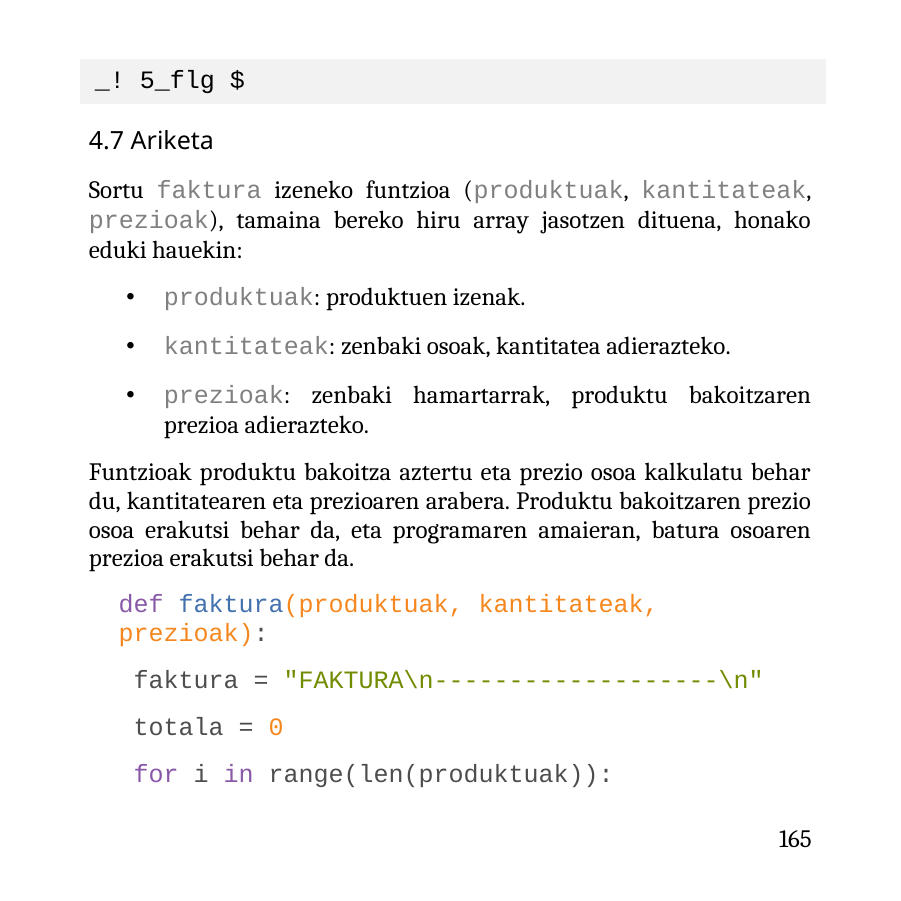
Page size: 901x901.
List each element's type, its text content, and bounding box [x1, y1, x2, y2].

list prezioak: zenbaki hamartarrak, produktu bakoitzaren prezioa adierazteko. [126, 381, 811, 439]
text Sortu faktura izeneko funtzioa (produktuak, kantitateak, prezioak), tamaina bereko hiru array jasotzen dituena, honako eduki hauekin: [89, 176, 811, 264]
text Funtzioak produktu bakoitza aztertu eta prezio osoa kalkulatu behar du, kantitatearen eta prezioaren arabera. Produktu bakoitzaren prezio osoa erakutsi behar da, eta programaren amaieran, batura osoaren prezioa erakutsi behar da. [89, 458, 811, 573]
text faktura = "FAKTURA\n-------------------\n" [118, 667, 811, 696]
text 4.7 Ariketa [89, 123, 811, 157]
text for i in range(len(produktuak)): [118, 761, 811, 790]
text def faktura(produktuak, kantitateak, prezioak): [118, 592, 811, 648]
text totala = 0 [118, 714, 811, 743]
list produktuak: produktuen izenak. [126, 283, 811, 313]
text _! 5_flg $ [86, 65, 820, 98]
list kantitateak: zenbaki osoak, kantitatea adierazteko. [126, 332, 811, 362]
